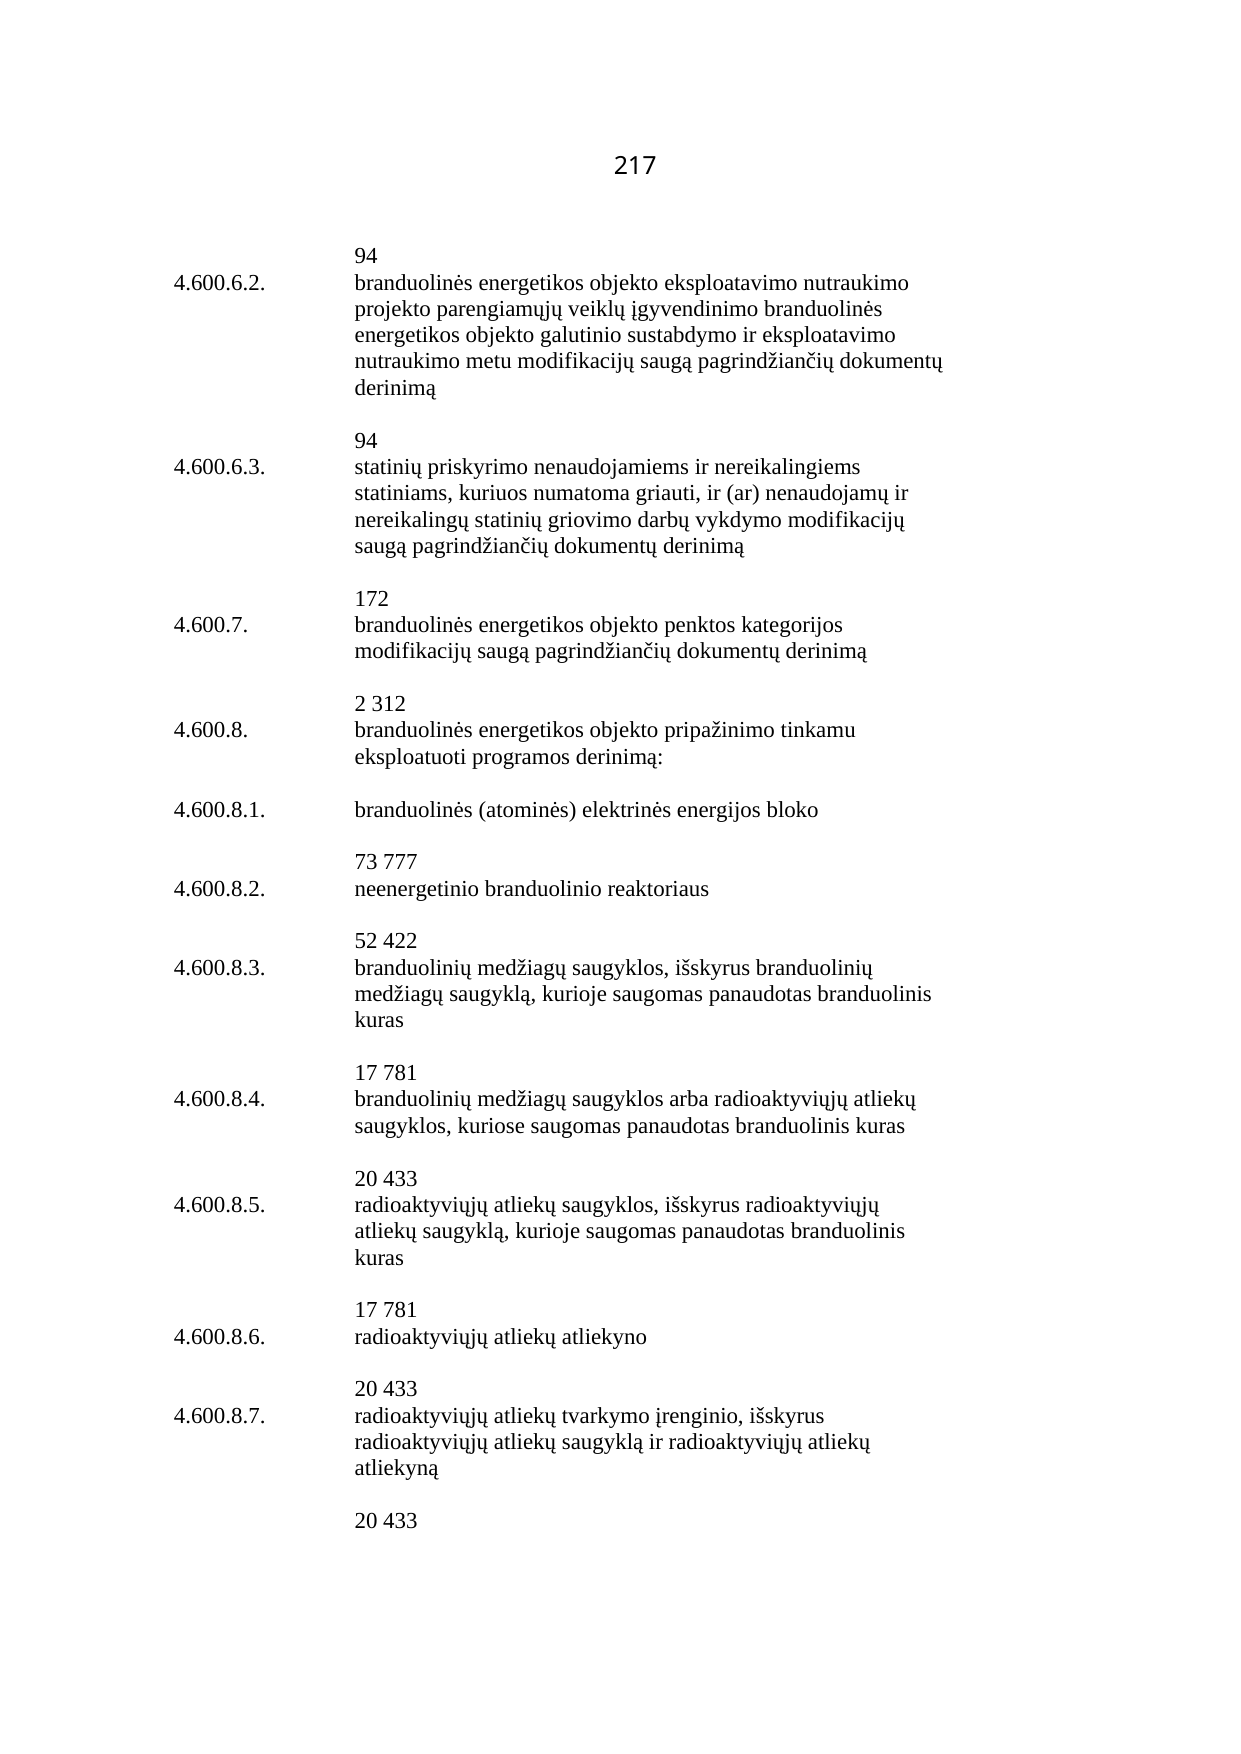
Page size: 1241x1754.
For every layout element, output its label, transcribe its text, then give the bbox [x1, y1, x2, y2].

text 4.600.8.6. radioaktyviųjų atliekų atliekyno 20 433 [174, 1323, 945, 1402]
text 4.600.6.2. branduolinės energetikos objekto eksploatavimo nutraukimo projekto parengiamųjų veiklų įgyvendinimo branduolinės energetikos objekto galutinio sustabdymo ir eksploatavimo nutraukimo metu modifikacijų saugą pagrindžiančių dokumentų derinimą 94 [174, 268, 945, 453]
text 4.600.8.2. neenergetinio branduolinio reaktoriaus 52 422 [174, 875, 945, 954]
text 4.600.8.1. branduolinės (atominės) elektrinės energijos bloko 73 777 [174, 796, 945, 875]
text 94 [174, 216, 945, 268]
text 4.600.8. branduolinės energetikos objekto pripažinimo tinkamu eksploatuoti programos derinimą: [174, 717, 945, 796]
text 4.600.8.5. radioaktyviųjų atliekų saugyklos, išskyrus radioaktyviųjų atliekų saugyklą, kurioje saugomas panaudotas branduolinis kuras 17 781 [174, 1191, 945, 1323]
text 4.600.7. branduolinės energetikos objekto penktos kategorijos modifikacijų saugą pagrindžiančių dokumentų derinimą 2 312 [174, 611, 945, 717]
text 4.600.8.7. radioaktyviųjų atliekų tvarkymo įrenginio, išskyrus radioaktyviųjų atliekų saugyklą ir radioaktyviųjų atliekų atliekyną 20 433 [174, 1402, 945, 1533]
text 4.600.8.4. branduolinių medžiagų saugyklos arba radioaktyviųjų atliekų saugyklos, kuriose saugomas panaudotas branduolinis kuras 20 433 [174, 1086, 945, 1191]
text 4.600.6.3. statinių priskyrimo nenaudojamiems ir nereikalingiems statiniams, kuriuos numatoma griauti, ir (ar) nenaudojamų ir nereikalingų statinių griovimo darbų vykdymo modifikacijų saugą pagrindžiančių dokumentų derinimą 172 [174, 453, 945, 611]
text 4.600.8.3. branduolinių medžiagų saugyklos, išskyrus branduolinių medžiagų saugyklą, kurioje saugomas panaudotas branduolinis kuras 17 781 [174, 954, 945, 1086]
